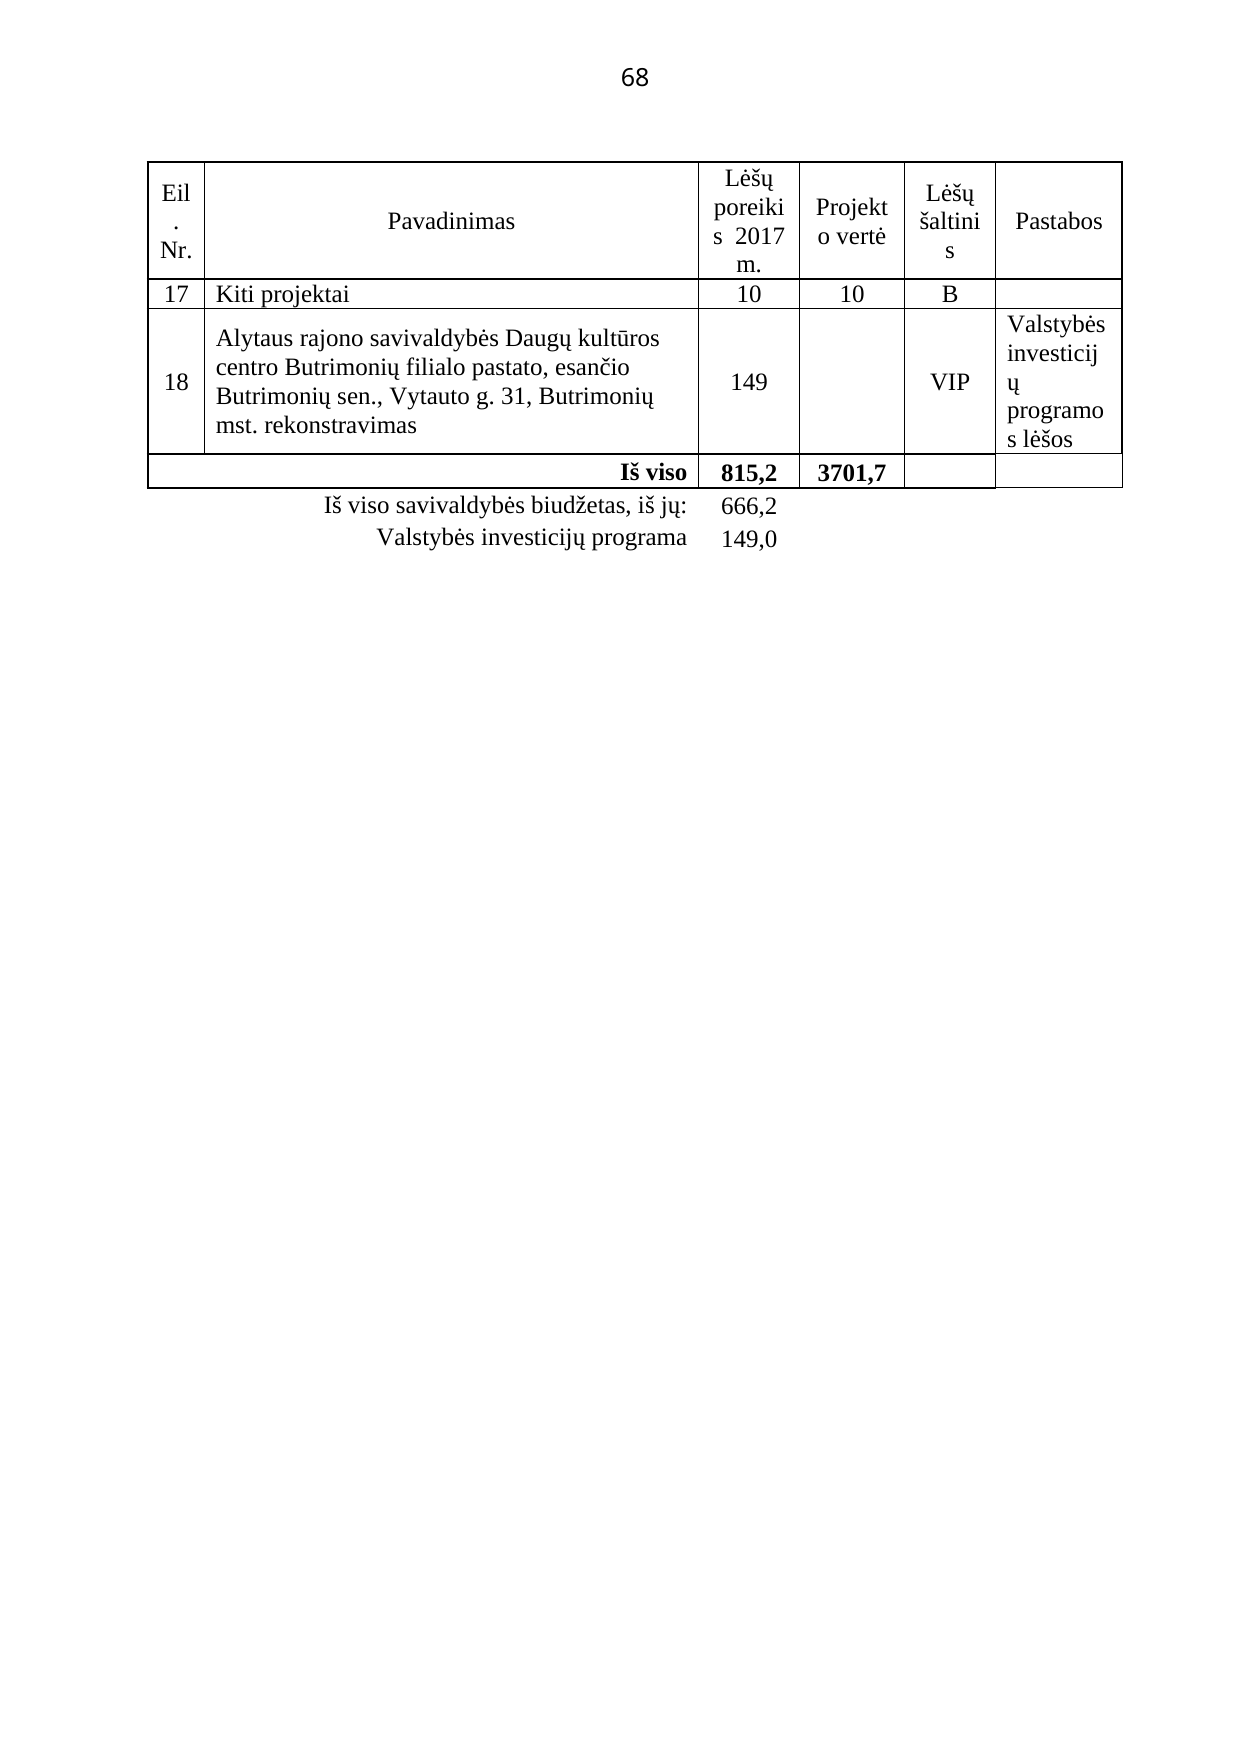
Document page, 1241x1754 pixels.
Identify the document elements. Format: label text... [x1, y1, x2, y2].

table_header Projekto vertė [800, 163, 904, 278]
table_cell Iš viso [149, 455, 698, 487]
table_cell 666,2 [699, 489, 799, 520]
table_cell 10 [800, 280, 904, 308]
table_cell 815,2 [699, 455, 799, 487]
table_cell 10 [699, 280, 799, 308]
table_cell VIP [905, 309, 995, 453]
table_cell Valstybės investicijų programos lėšos [996, 309, 1121, 453]
table_cell [996, 280, 1121, 308]
table_cell [996, 488, 1122, 520]
table_cell [799, 520, 904, 553]
table_cell [996, 454, 1122, 487]
table_cell Iš viso savivaldybės biudžetas, iš jų: [148, 489, 698, 520]
table_cell [148, 520, 204, 553]
table_cell [904, 489, 996, 520]
table_cell [996, 520, 1122, 553]
table_header Lėšų poreikis 2017 m. [699, 163, 799, 278]
table_cell [905, 455, 995, 487]
table_cell 3701,7 [800, 455, 904, 487]
table_cell Valstybės investicijų programa [204, 520, 698, 553]
table_header Eil. Nr. [149, 163, 204, 278]
table_cell [904, 520, 996, 553]
table_cell B [905, 280, 995, 308]
table_cell [800, 309, 904, 453]
table_cell [799, 489, 904, 520]
table_header Lėšų šaltinis [905, 163, 995, 278]
table_cell Alytaus rajono savivaldybės Daugų kultūros centro Butrimonių filialo pastato, esančio Butrimonių sen., Vytauto g. 31, Butrimonių mst. rekonstravimas [205, 309, 698, 453]
table_cell 18 [149, 309, 204, 453]
table_cell 17 [149, 280, 204, 308]
table_cell Kiti projektai [205, 280, 698, 308]
table_header Pavadinimas [205, 163, 698, 278]
table_cell 149,0 [699, 520, 799, 553]
table_cell 149 [699, 309, 799, 453]
table_header Pastabos [996, 163, 1121, 278]
